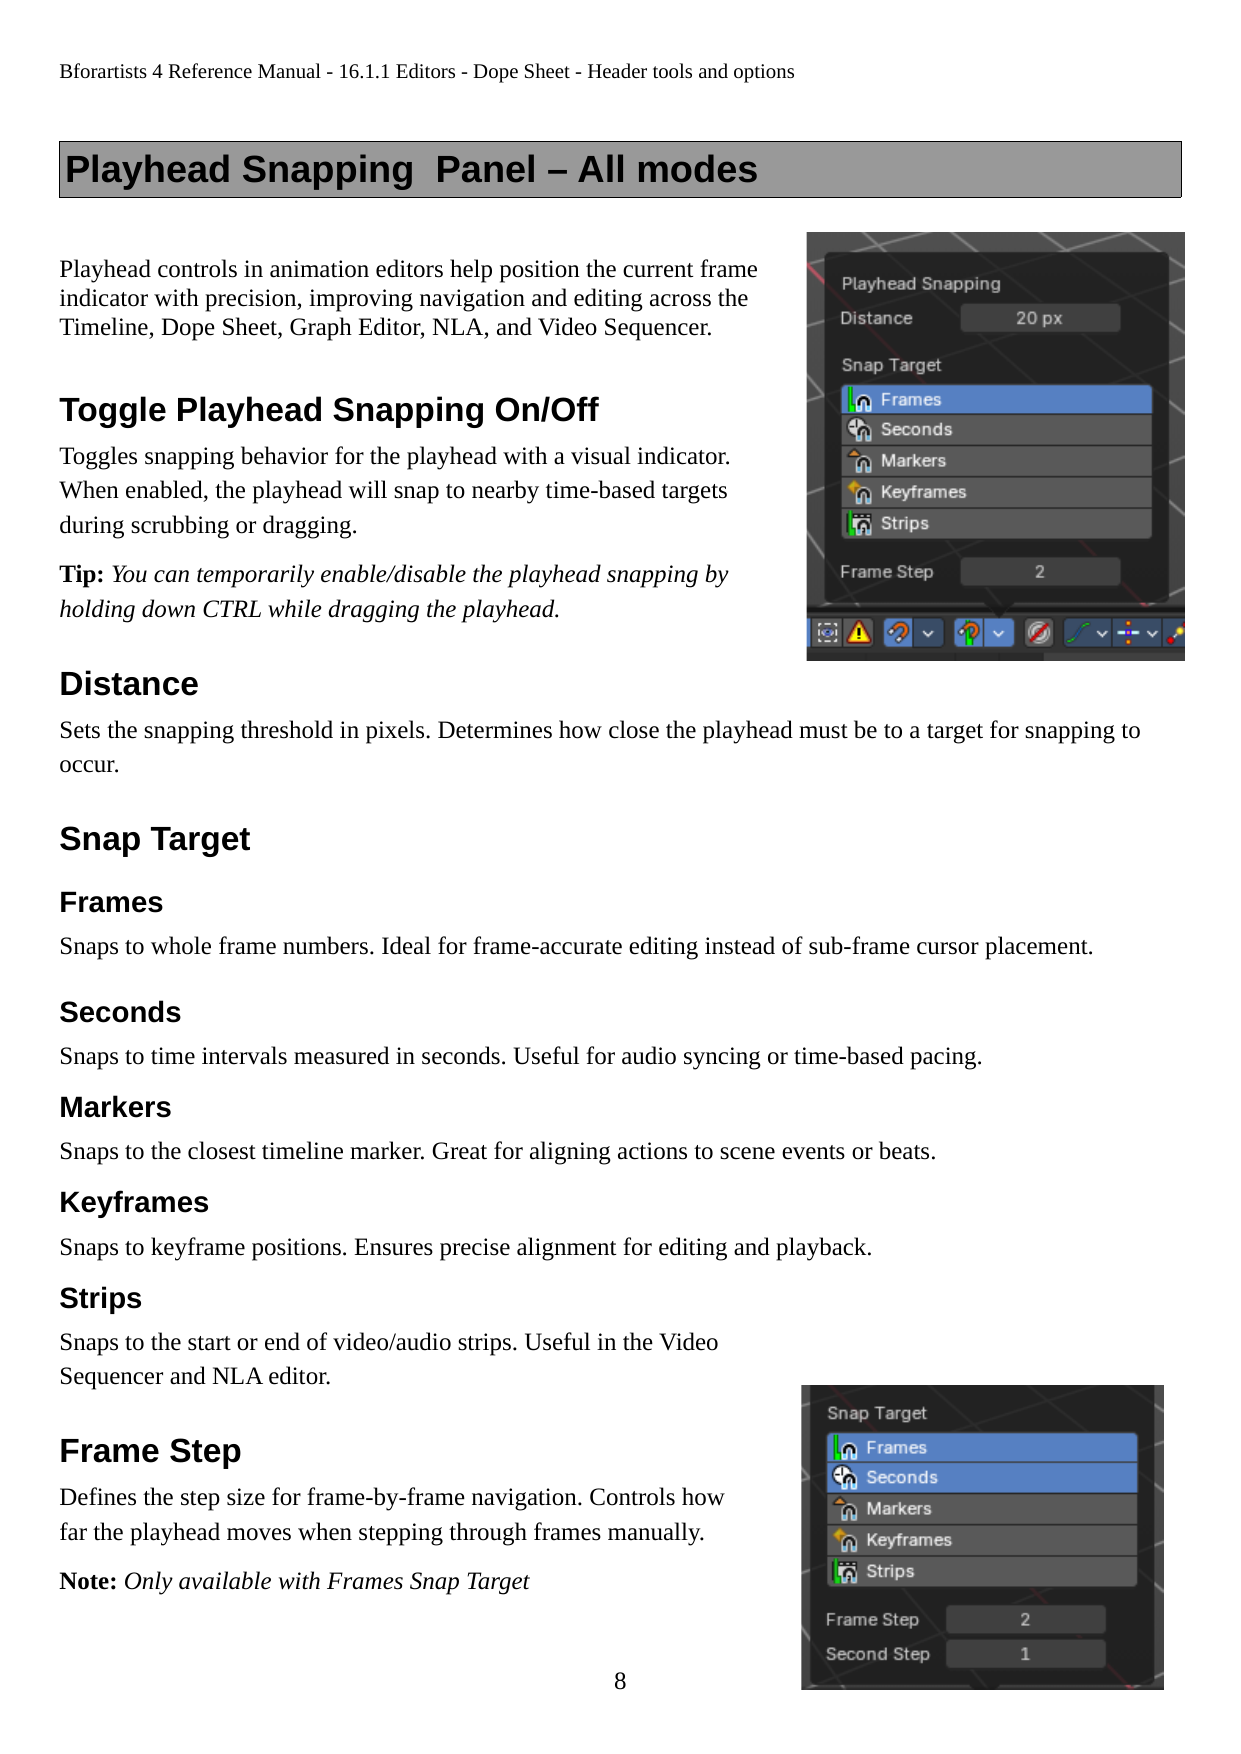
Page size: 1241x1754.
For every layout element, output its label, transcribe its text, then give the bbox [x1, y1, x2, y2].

text Snaps to time intervals measured in seconds. Useful for audio syncing or time-based pacing. [59, 1041, 1181, 1070]
subtitle Snap Target [59, 819, 1181, 858]
subtitle Keyframes [59, 1185, 1181, 1219]
text Snaps to whole frame numbers. Ideal for frame-accurate editing instead of sub-frame cursor placement. [59, 931, 1181, 960]
table_header Playhead Snapping Panel – All modes [60, 142, 1181, 197]
text Defines the step size for frame-by-frame navigation. Controls how far the playhead moves when stepping through frames manually. [59, 1482, 801, 1546]
text Playhead controls in animation editors help position the current frame indicator with precision, improving navigation and editing across the Timeline, Dope Sheet, Graph Editor, NLA, and Video Sequencer. [59, 254, 806, 340]
subtitle Distance [59, 663, 1181, 702]
text Sets the snapping threshold in pixels. Determines how close the playhead must be to a target for snapping to occur. [59, 715, 1181, 778]
text Note: Only available with Frames Snap Target [59, 1566, 801, 1595]
text Snaps to the start or end of video/audio strips. Useful in the Video Sequencer and NLA editor. [59, 1327, 1181, 1390]
subtitle Strips [59, 1281, 1181, 1314]
subtitle Toggle Playhead Snapping On/Off [59, 390, 806, 429]
subtitle Frame Step [59, 1431, 801, 1470]
subtitle Seconds [59, 995, 1181, 1028]
text Tip: You can temporarily enable/disable the playhead snapping by holding down CTRL while dragging the playhead. [59, 559, 806, 622]
text Snaps to the closest timeline marker. Great for aligning actions to scene events or beats. [59, 1136, 1181, 1165]
picture [801, 1385, 1164, 1690]
subtitle [1164, 1431, 1181, 1470]
text Snaps to keyframe positions. Ensures precise alignment for editing and playback. [59, 1232, 1181, 1260]
subtitle Markers [59, 1090, 1181, 1124]
picture [806, 232, 1185, 661]
subtitle Frames [59, 885, 1181, 918]
text Toggles snapping behavior for the playhead with a visual indicator. When enabled, the playhead will snap to nearby time-based targets during scrubbing or dragging. [59, 441, 806, 539]
